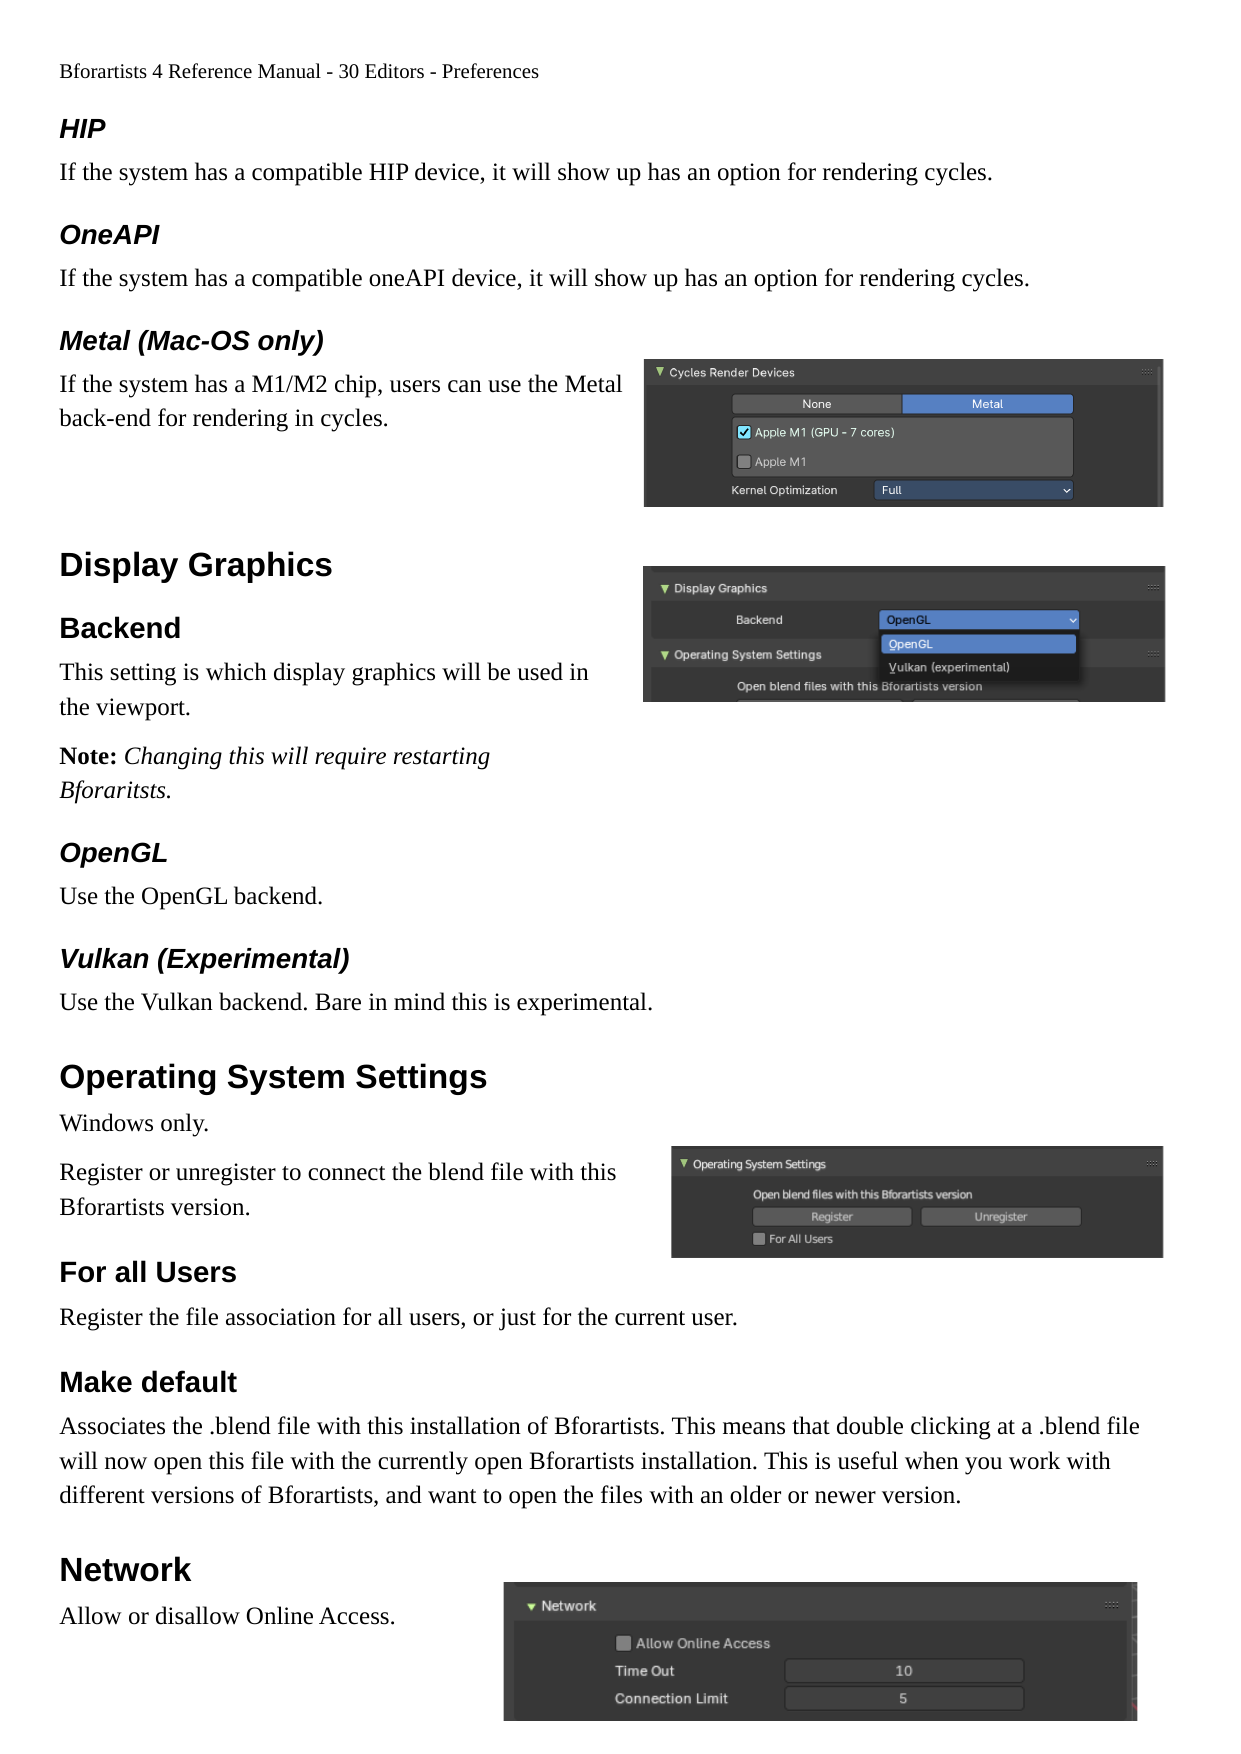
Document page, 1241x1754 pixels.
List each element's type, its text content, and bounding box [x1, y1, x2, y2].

subtitle Backend [59, 611, 643, 645]
subtitle Metal (Mac-OS only) [59, 324, 1181, 356]
subtitle Display Graphics [59, 545, 1181, 584]
text Associates the .blend file with this installation of Bforartists. This means that double clicking at a .blend file will now open this file with the currently open Bforartists installation. This is useful when you work with different versions of Bforartists, and want to open the files with an older or newer version. [59, 1411, 1181, 1509]
subtitle OneAPI [59, 218, 1181, 250]
picture [643, 359, 1164, 507]
text Use the Vulkan backend. Bare in mind this is experimental. [59, 987, 1181, 1016]
text Note: Changing this will require restarting Bforaritsts. [59, 741, 1181, 804]
picture [671, 1146, 1164, 1258]
subtitle Vulkan (Experimental) [59, 943, 1181, 974]
text [1138, 1601, 1181, 1630]
subtitle OpenGL [59, 837, 1181, 869]
subtitle [1166, 611, 1181, 645]
subtitle Network [59, 1550, 1181, 1589]
text If the system has a M1/M2 chip, users can use the Metal back-end for rendering in cycles. [59, 369, 643, 432]
text Register the file association for all users, or just for the current user. [59, 1302, 1181, 1330]
subtitle Operating System Settings [59, 1057, 1181, 1096]
text If the system has a compatible oneAPI device, it will show up has an option for rendering cycles. [59, 263, 1181, 292]
subtitle Make default [59, 1365, 1181, 1399]
subtitle HIP [59, 113, 1181, 144]
text This setting is which display graphics will be used in the viewport. [59, 657, 1181, 720]
text Use the OpenGL backend. [59, 881, 1181, 910]
picture [643, 566, 1166, 702]
text Allow or disallow Online Access. [59, 1601, 503, 1630]
text Windows only. [59, 1108, 1181, 1137]
text Register or unregister to connect the blend file with this Bforartists version. [59, 1157, 671, 1220]
picture [503, 1582, 1138, 1721]
subtitle For all Users [59, 1255, 1181, 1289]
text If the system has a compatible HIP device, it will show up has an option for rendering cycles. [59, 157, 1181, 186]
